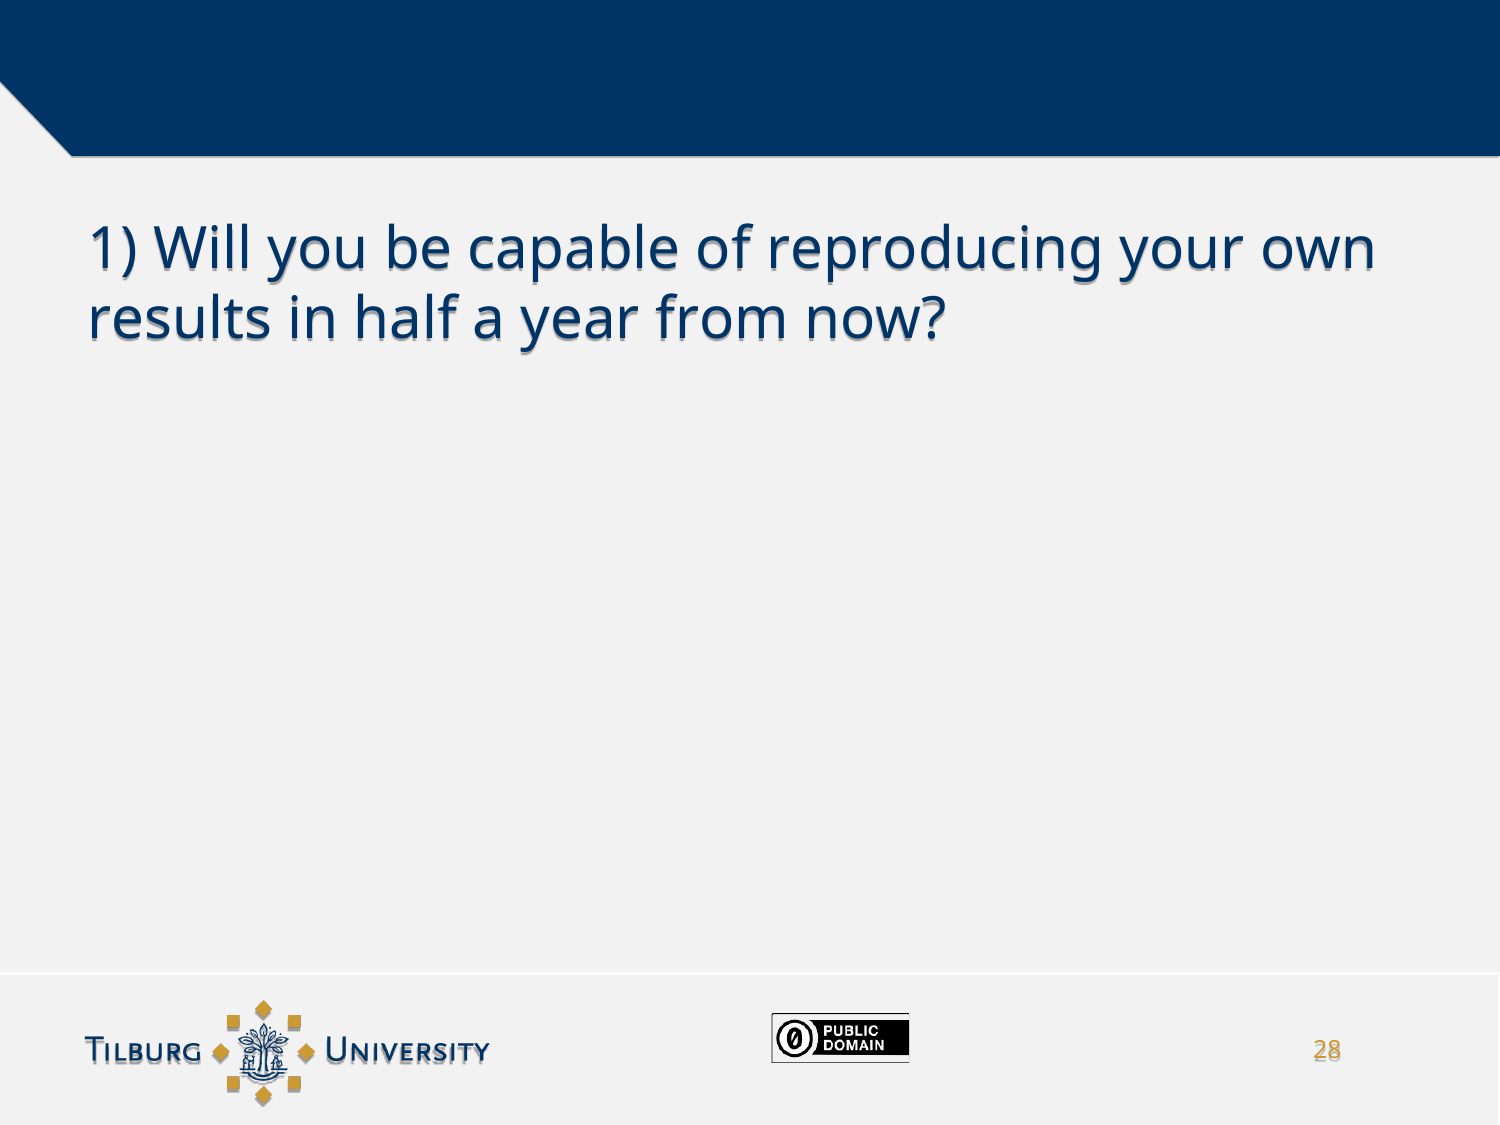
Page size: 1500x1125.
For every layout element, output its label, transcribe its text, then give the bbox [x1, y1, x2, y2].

text_box [1298, 1026, 1426, 1087]
text_box [772, 1014, 909, 1062]
text_box 1) Will you be capable of reproducing your own results in half a year from now? [14, 202, 1450, 971]
